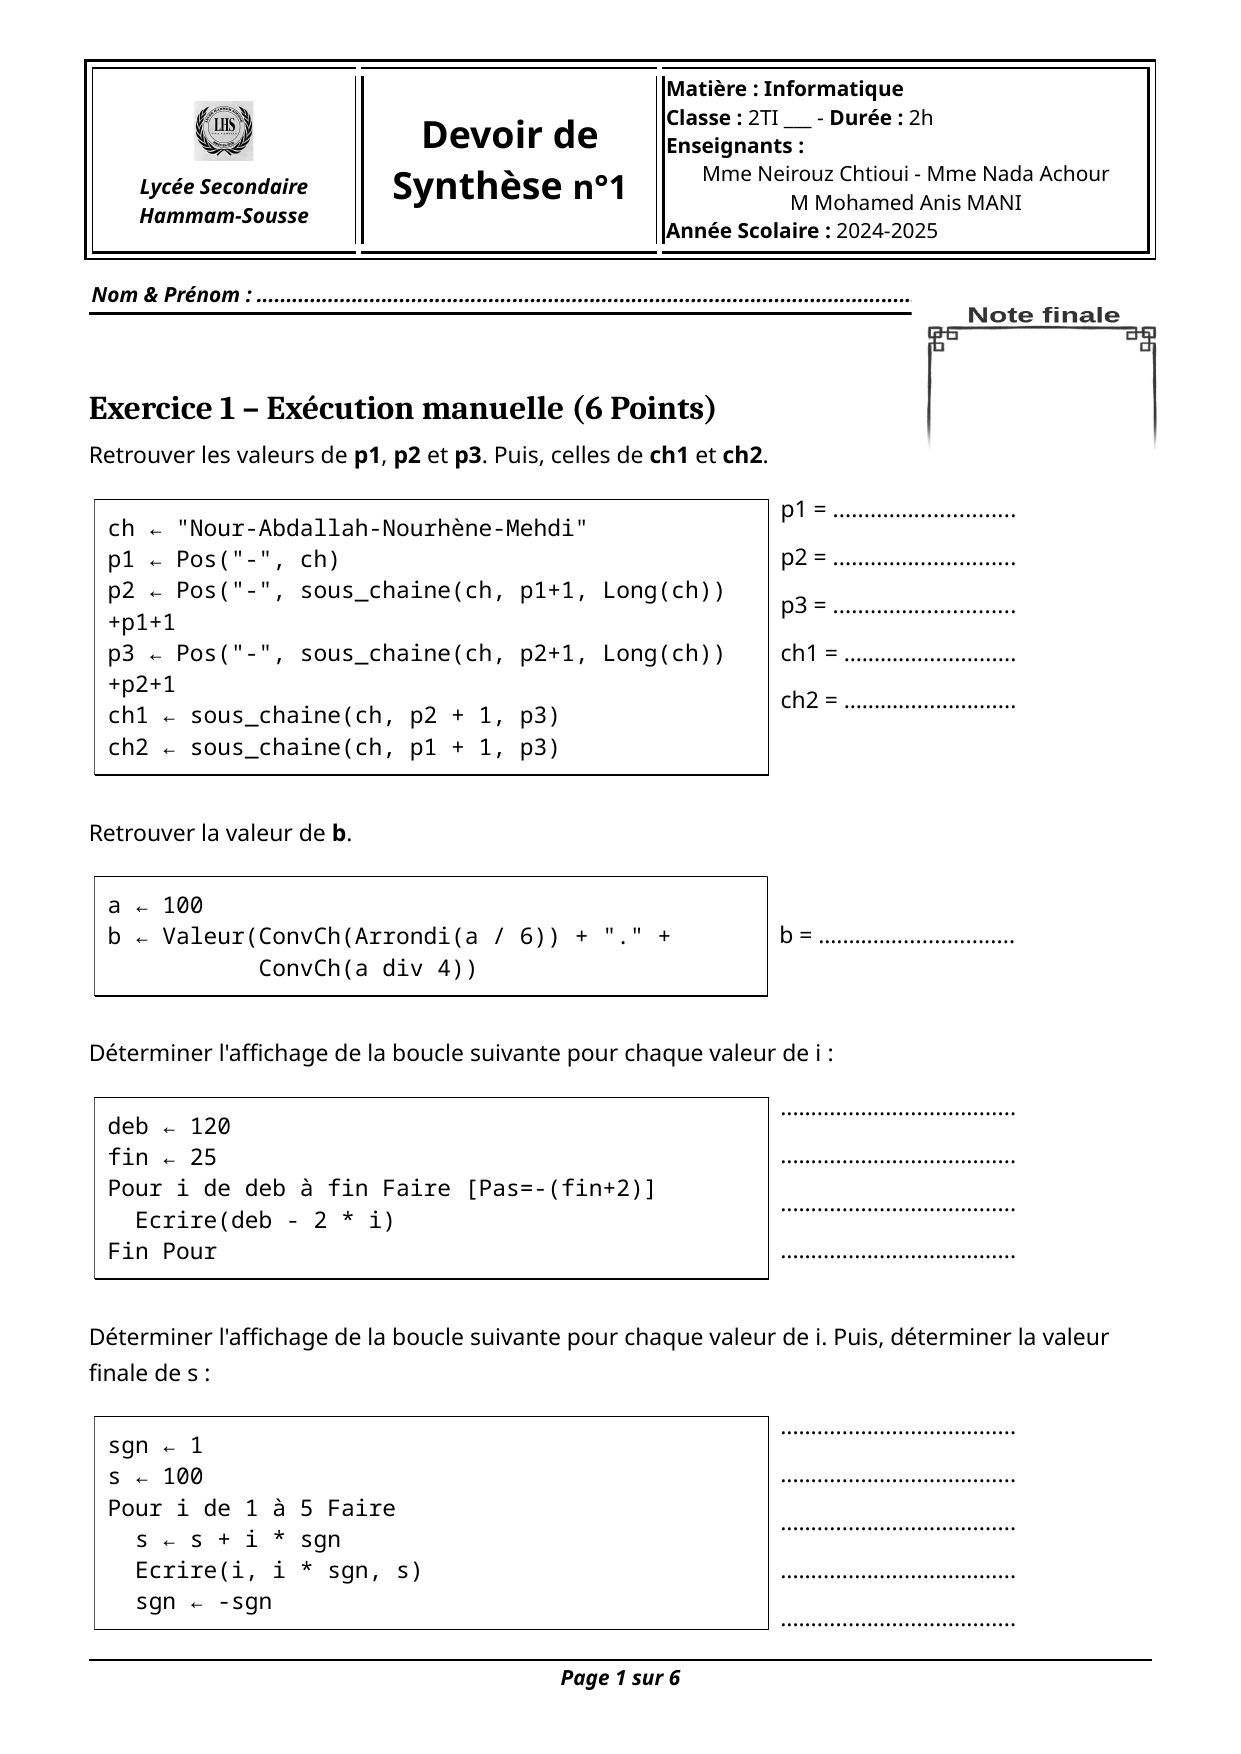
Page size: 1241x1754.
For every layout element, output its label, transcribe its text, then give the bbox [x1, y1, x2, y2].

table_header p1 = p2 = p3 = ch1 = ch2 = [775, 481, 1152, 793]
table_header b = [773, 859, 1152, 1014]
table_header deb ← 120 fin ← 25 Pour i de deb à fin Faire [Pas=-(fin+2)] Ecrire(deb - 2 * i) Fin Pour [89, 1079, 775, 1297]
table_header a ← 100 b ← Valeur(ConvCh(Arrondi(a / 6)) + "." + ConvCh(a div 4)) [89, 859, 773, 1014]
table_header s = [775, 1399, 1152, 1648]
text Retrouver la valeur de b. [88, 817, 1152, 848]
table_header [775, 1079, 1152, 1297]
table_header ch ← "Nour-Abdallah-Nourhène-Mehdi" p1 ← Pos("-", ch) p2 ← Pos("-", sous_chaine(ch, p1+1, Long(ch))+p1+1 p3 ← Pos("-", sous_chaine(ch, p2+1, Long(ch))+p2+1 ch1 ← sous_chaine(ch, p2 + 1, p3) ch2 ← sous_chaine(ch, p1 + 1, p3) [89, 481, 775, 793]
text Déterminer l'affichage de la boucle suivante pour chaque valeur de i. Puis, déterminer la valeur finale de s : [88, 1321, 1152, 1388]
text Déterminer l'affichage de la boucle suivante pour chaque valeur de i : [88, 1037, 1152, 1069]
text Retrouver les valeurs de p1, p2 et p3. Puis, celles de ch1 et ch2. [88, 439, 1152, 471]
table_header sgn ← 1 s ← 100 Pour i de 1 à 5 Faire s ← s + i * sgn Ecrire(i, i * sgn, s) sgn ← -sgn [89, 1399, 775, 1648]
subtitle Exercice 1 – Exécution manuelle (6 Points) [88, 389, 911, 428]
